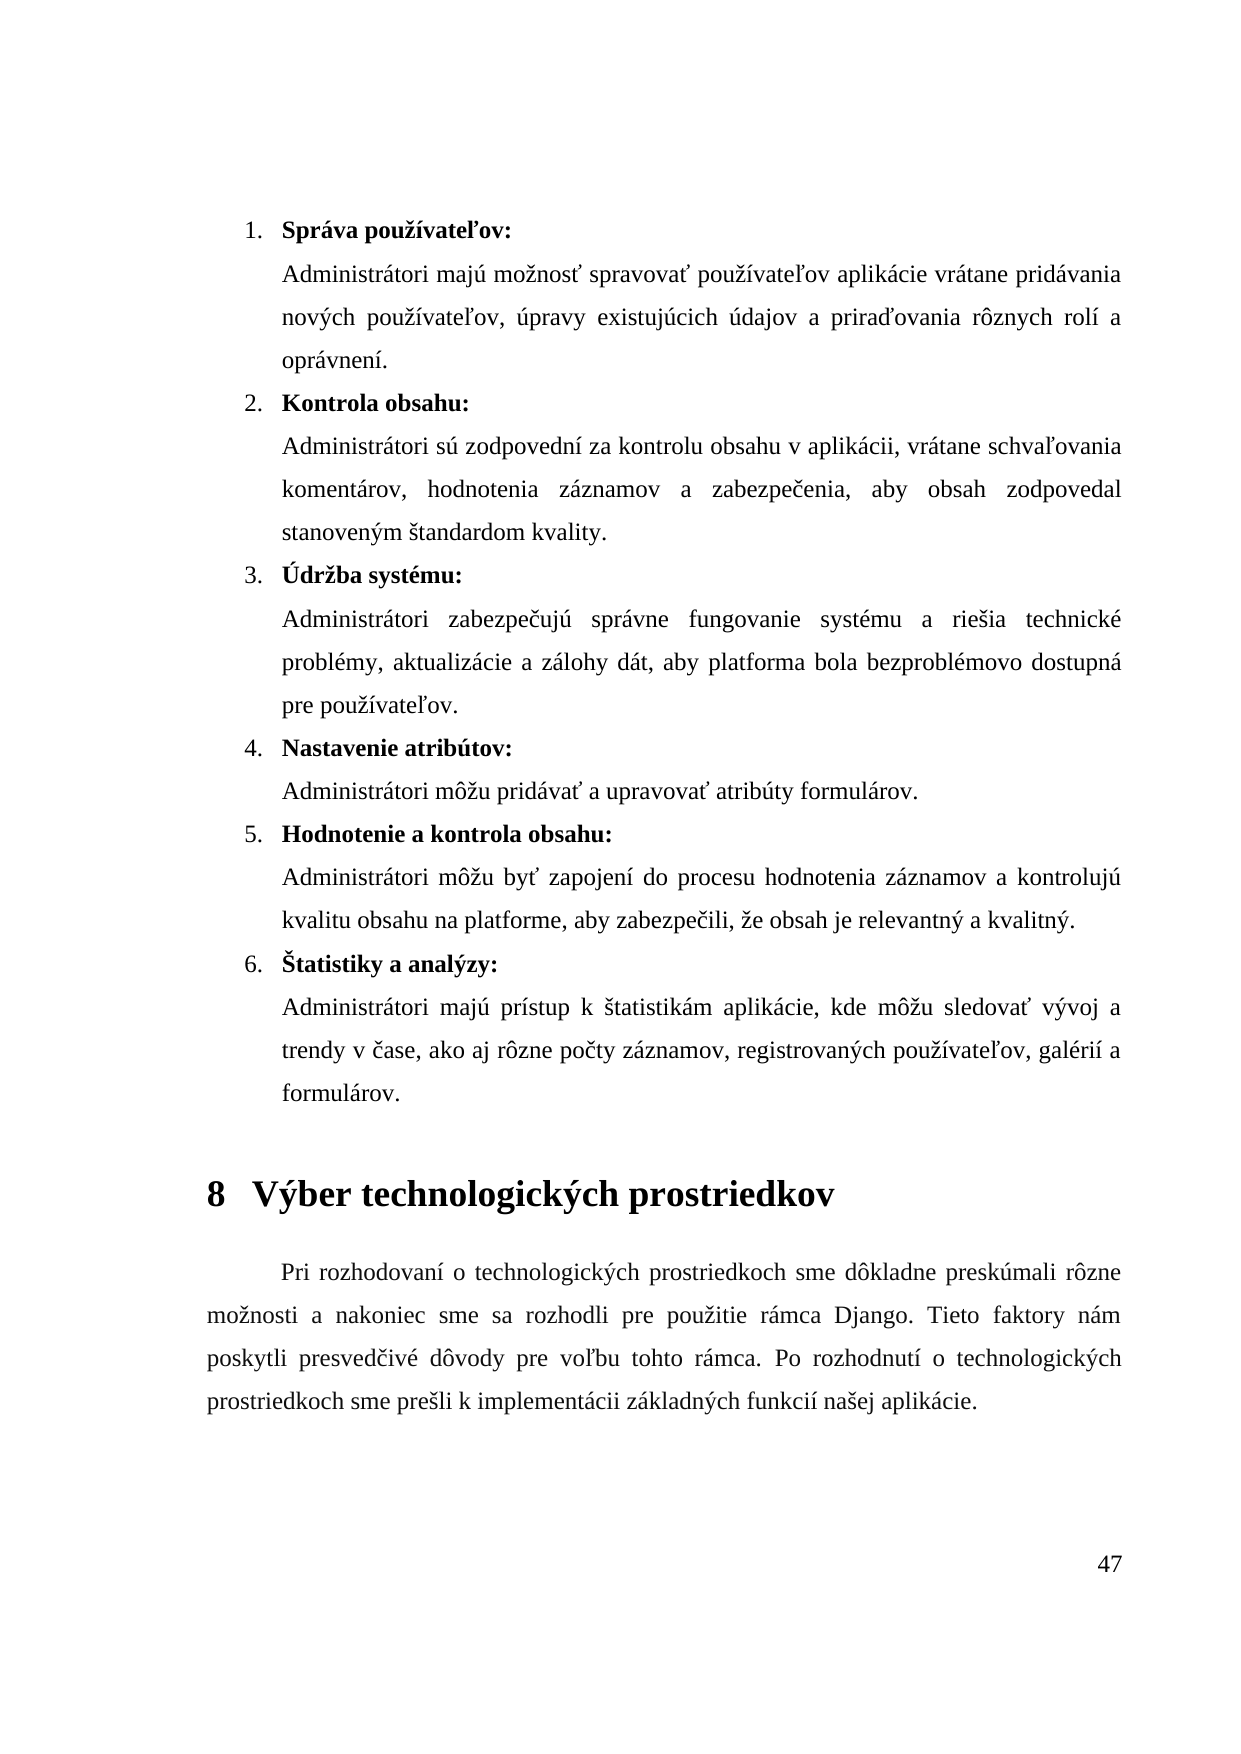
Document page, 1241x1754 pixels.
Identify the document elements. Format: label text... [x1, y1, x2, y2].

list Administrátori majú možnosť spravovať používateľov aplikácie vrátane pridávania nových používateľov, úpravy existujúcich údajov a priraďovania rôznych rolí a oprávnení. [244, 259, 1122, 374]
list Hodnotenie a kontrola obsahu: [244, 819, 1122, 848]
subtitle Výber technologických prostriedkov [207, 1171, 1122, 1214]
list Nastavenie atribútov: [244, 733, 1122, 762]
list Administrátori môžu byť zapojení do procesu hodnotenia záznamov a kontrolujú kvalitu obsahu na platforme, aby zabezpečili, že obsah je relevantný a kvalitný. [244, 862, 1122, 934]
list Kontrola obsahu: [244, 388, 1122, 417]
text Pri rozhodovaní o technologických prostriedkoch sme dôkladne preskúmali rôzne možnosti a nakoniec sme sa rozhodli pre použitie rámca Django. Tieto faktory nám poskytli presvedčivé dôvody pre voľbu tohto rámca. Po rozhodnutí o technologických prostriedkoch sme prešli k implementácii základných funkcií našej aplikácie. [207, 1257, 1122, 1415]
list Správa používateľov: [244, 216, 1122, 244]
list Štatistiky a analýzy: [244, 949, 1122, 977]
list Administrátori majú prístup k štatistikám aplikácie, kde môžu sledovať vývoj a trendy v čase, ako aj rôzne počty záznamov, registrovaných používateľov, galérií a formulárov. [244, 992, 1122, 1107]
list Administrátori môžu pridávať a upravovať atribúty formulárov. [244, 776, 1122, 805]
list Administrátori sú zodpovední za kontrolu obsahu v aplikácii, vrátane schvaľovania komentárov, hodnotenia záznamov a zabezpečenia, aby obsah zodpovedal stanoveným štandardom kvality. [244, 431, 1122, 546]
list Údržba systému: [244, 561, 1122, 589]
list Administrátori zabezpečujú správne fungovanie systému a riešia technické problémy, aktualizácie a zálohy dát, aby platforma bola bezproblémovo dostupná pre používateľov. [244, 604, 1122, 719]
